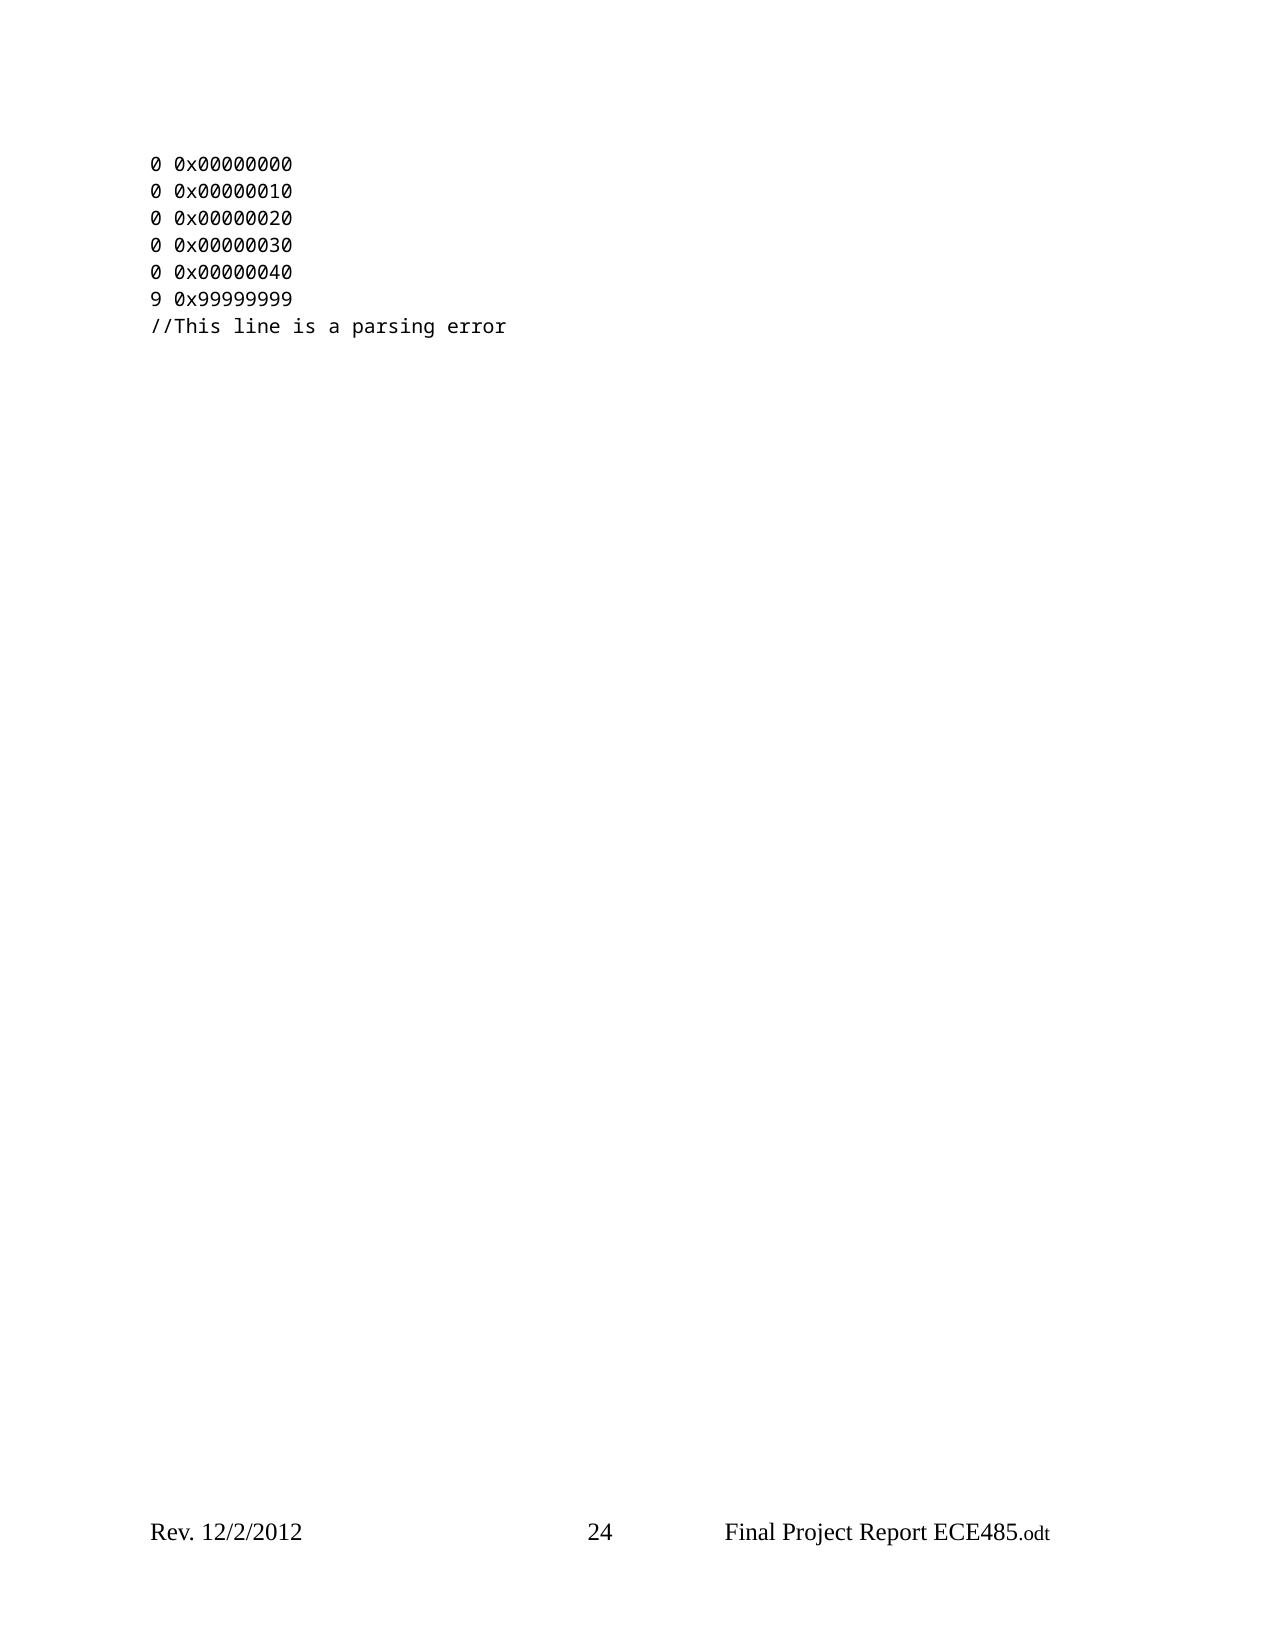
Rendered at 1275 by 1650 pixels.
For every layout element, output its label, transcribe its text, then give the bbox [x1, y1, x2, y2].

text 9 0x99999999 [150, 285, 1125, 312]
text 0 0x00000020 [150, 204, 1125, 231]
text 0 0x00000030 [150, 231, 1125, 258]
text 0 0x00000000 [150, 150, 1125, 177]
text 0 0x00000010 [150, 177, 1125, 204]
text 0 0x00000040 [150, 258, 1125, 285]
text //This line is a parsing error [150, 312, 1125, 339]
